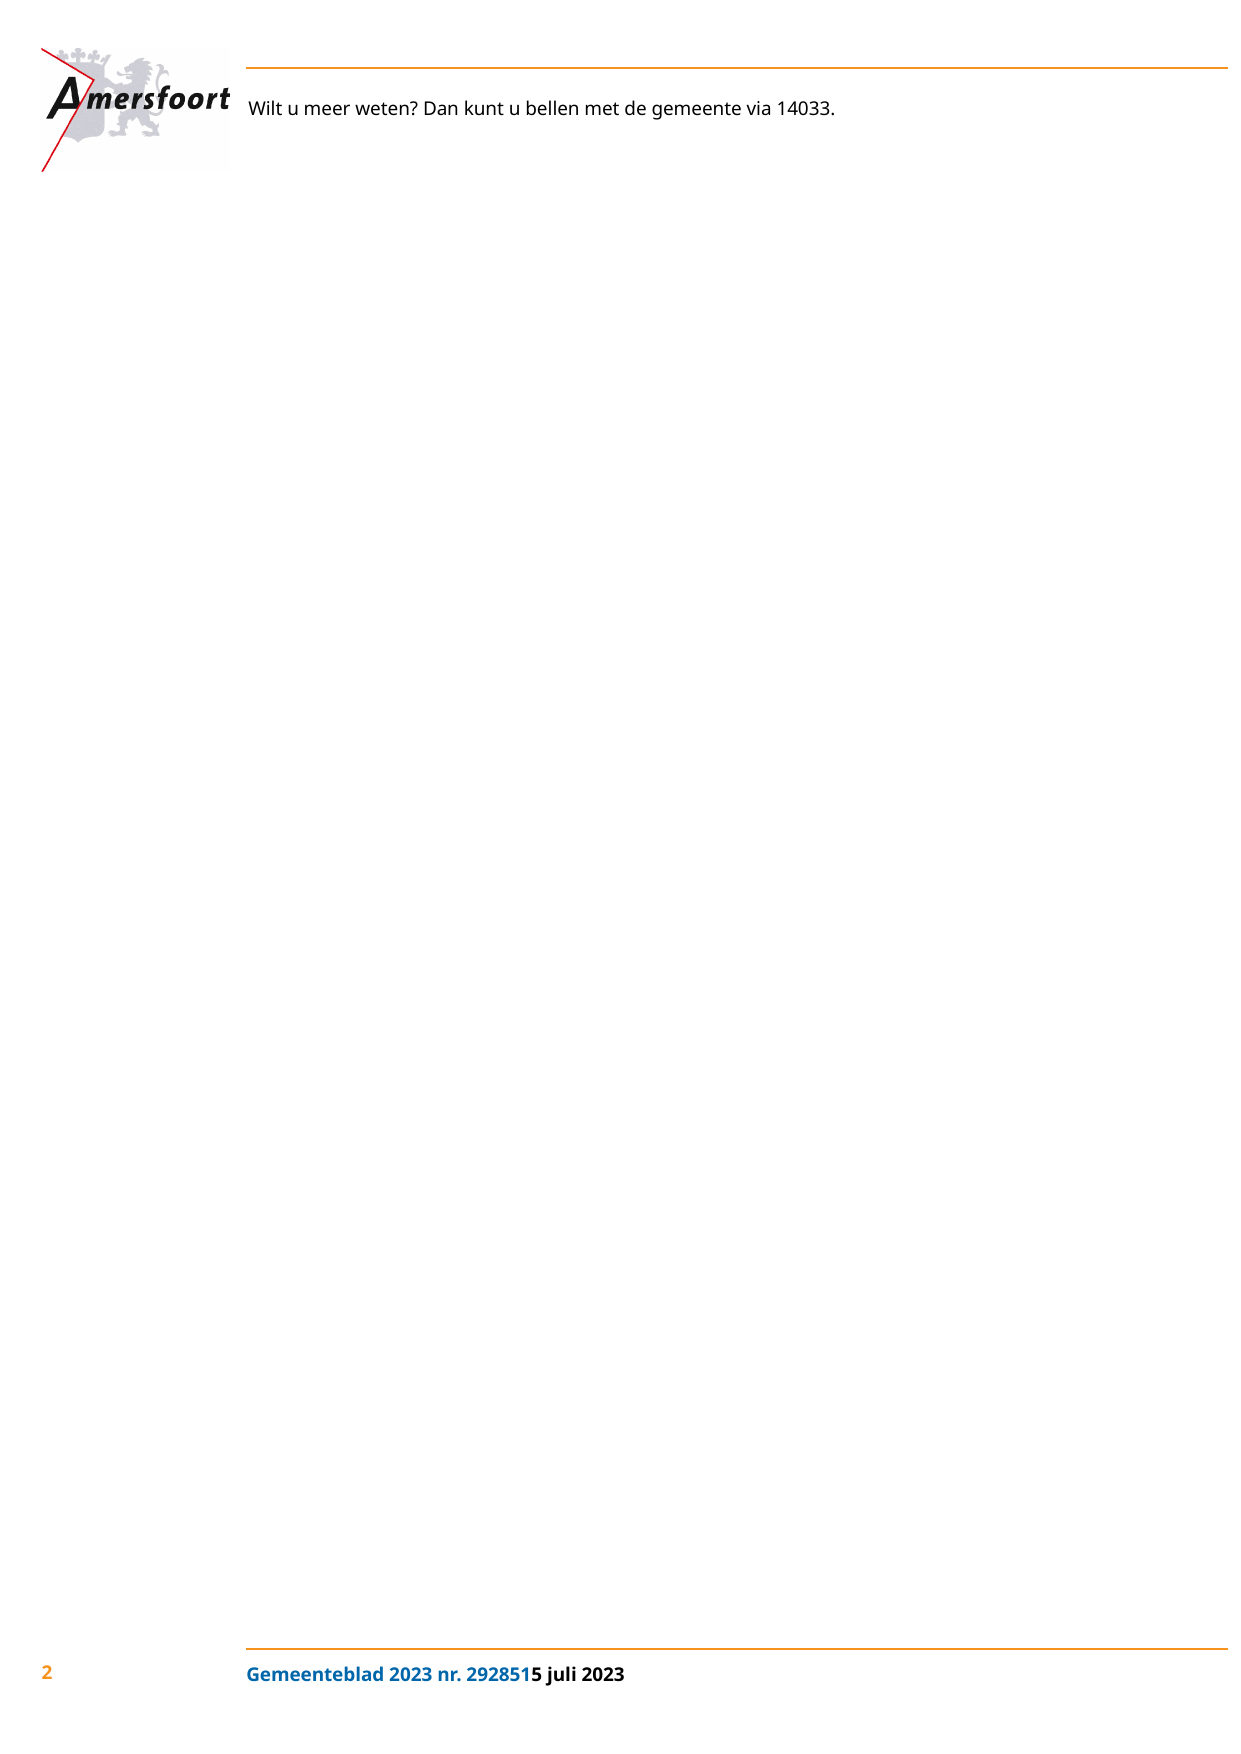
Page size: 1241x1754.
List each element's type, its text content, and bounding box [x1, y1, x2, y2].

picture [41, 47, 231, 172]
text Wilt u meer weten? Dan kunt u bellen met de gemeente via 14033. [248, 95, 1152, 121]
